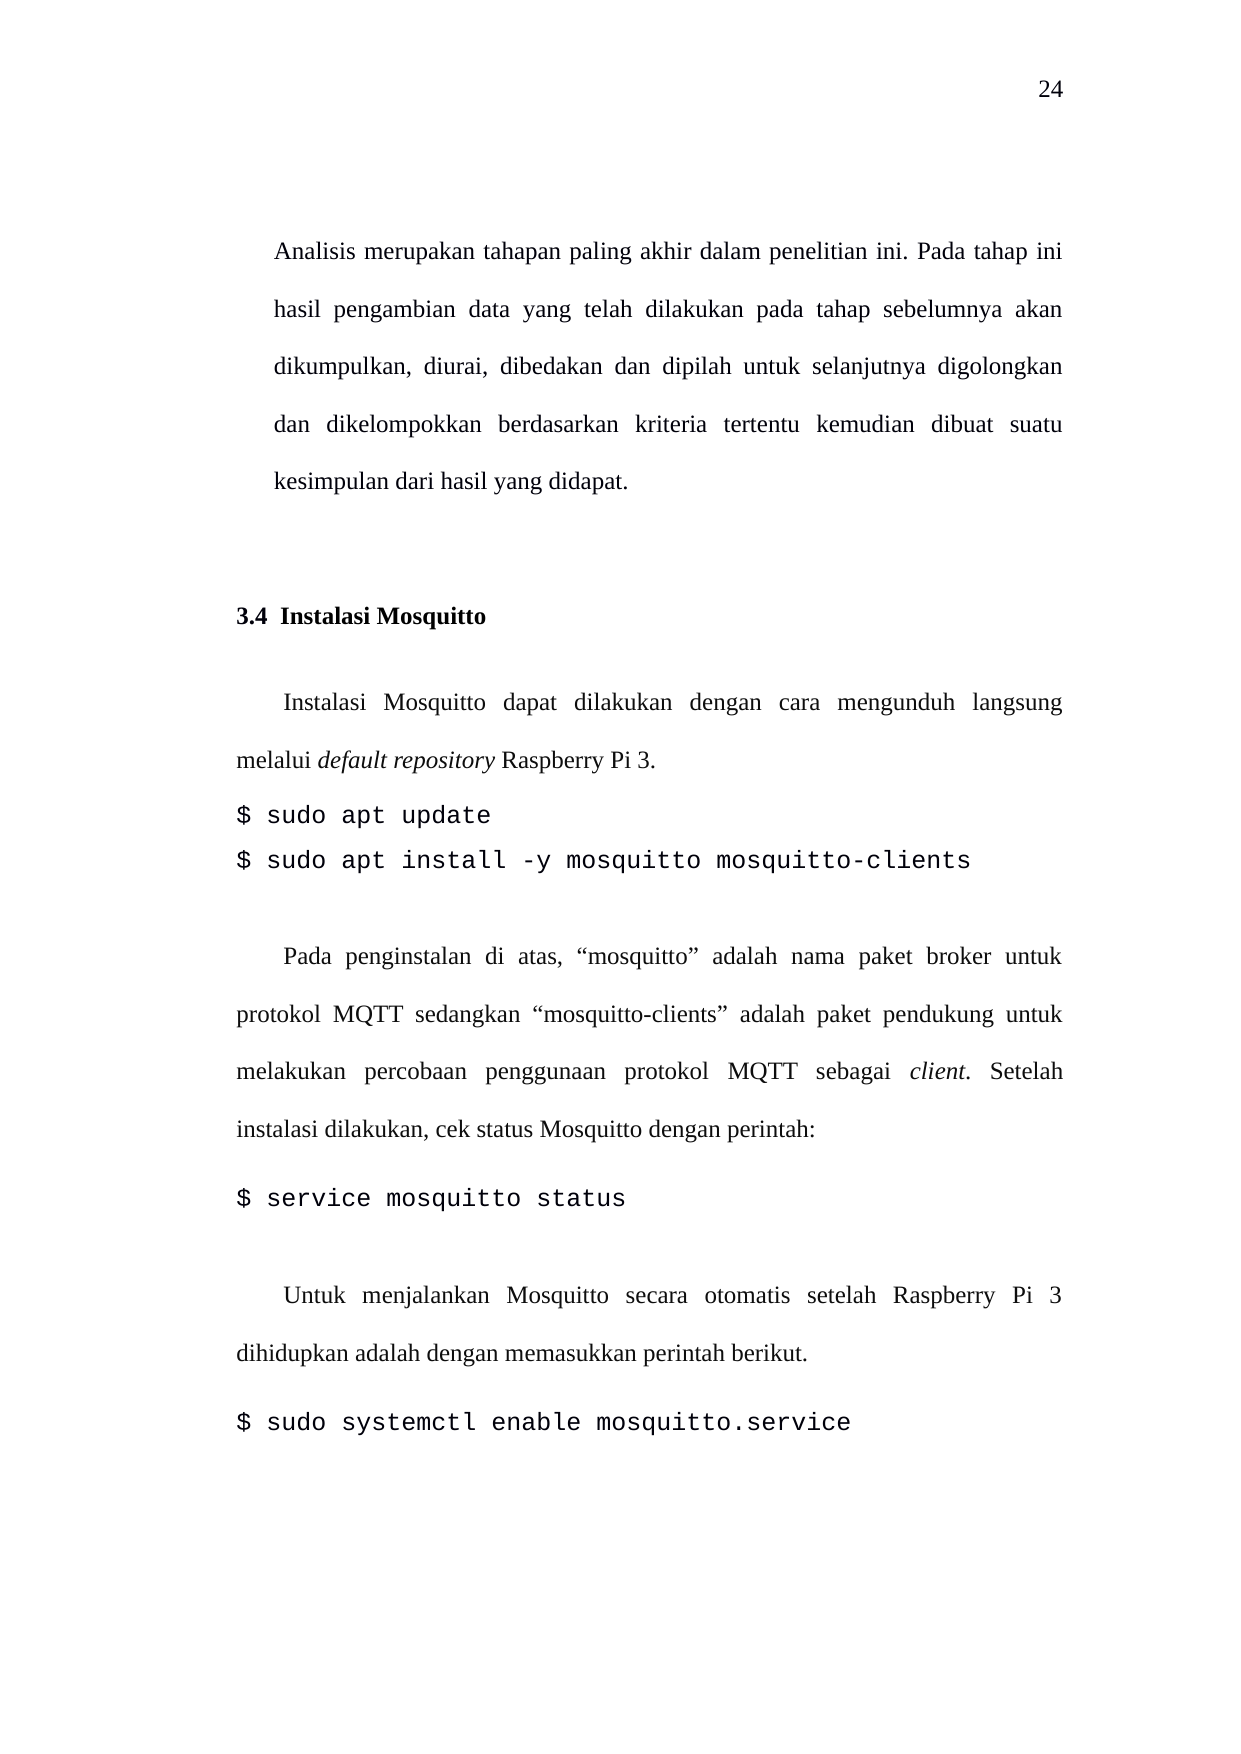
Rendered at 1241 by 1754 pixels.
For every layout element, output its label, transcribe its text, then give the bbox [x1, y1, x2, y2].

subtitle 3.4 Instalasi Mosquitto [236, 601, 1063, 630]
table_header $ sudo apt update $ sudo apt install -y mosquitto mosquitto-clients [236, 803, 1063, 892]
text Pada penginstalan di atas, “mosquitto” adalah nama paket broker untuk protokol MQTT sedangkan “mosquitto-clients” adalah paket pendukung untuk melakukan percobaan penggunaan protokol MQTT sebagai client. Setelah instalasi dilakukan, cek status Mosquitto dengan perintah: [236, 941, 1063, 1143]
text Untuk menjalankan Mosquitto secara otomatis setelah Raspberry Pi 3 dihidupkan adalah dengan memasukkan perintah berikut. [236, 1280, 1063, 1366]
table_header $ service mosquitto status [236, 1186, 1063, 1231]
text Instalasi Mosquitto dapat dilakukan dengan cara mengunduh langsung melalui default repository Raspberry Pi 3. [236, 687, 1063, 774]
text Analisis merupakan tahapan paling akhir dalam penelitian ini. Pada tahap ini hasil pengambian data yang telah dilakukan pada tahap sebelumnya akan dikumpulkan, diurai, dibedakan dan dipilah untuk selanjutnya digolongkan dan dikelompokkan berdasarkan kriteria tertentu kemudian dibuat suatu kesimpulan dari hasil yang didapat. [274, 236, 1063, 495]
table_header $ sudo systemctl enable mosquitto.service [236, 1410, 1063, 1455]
